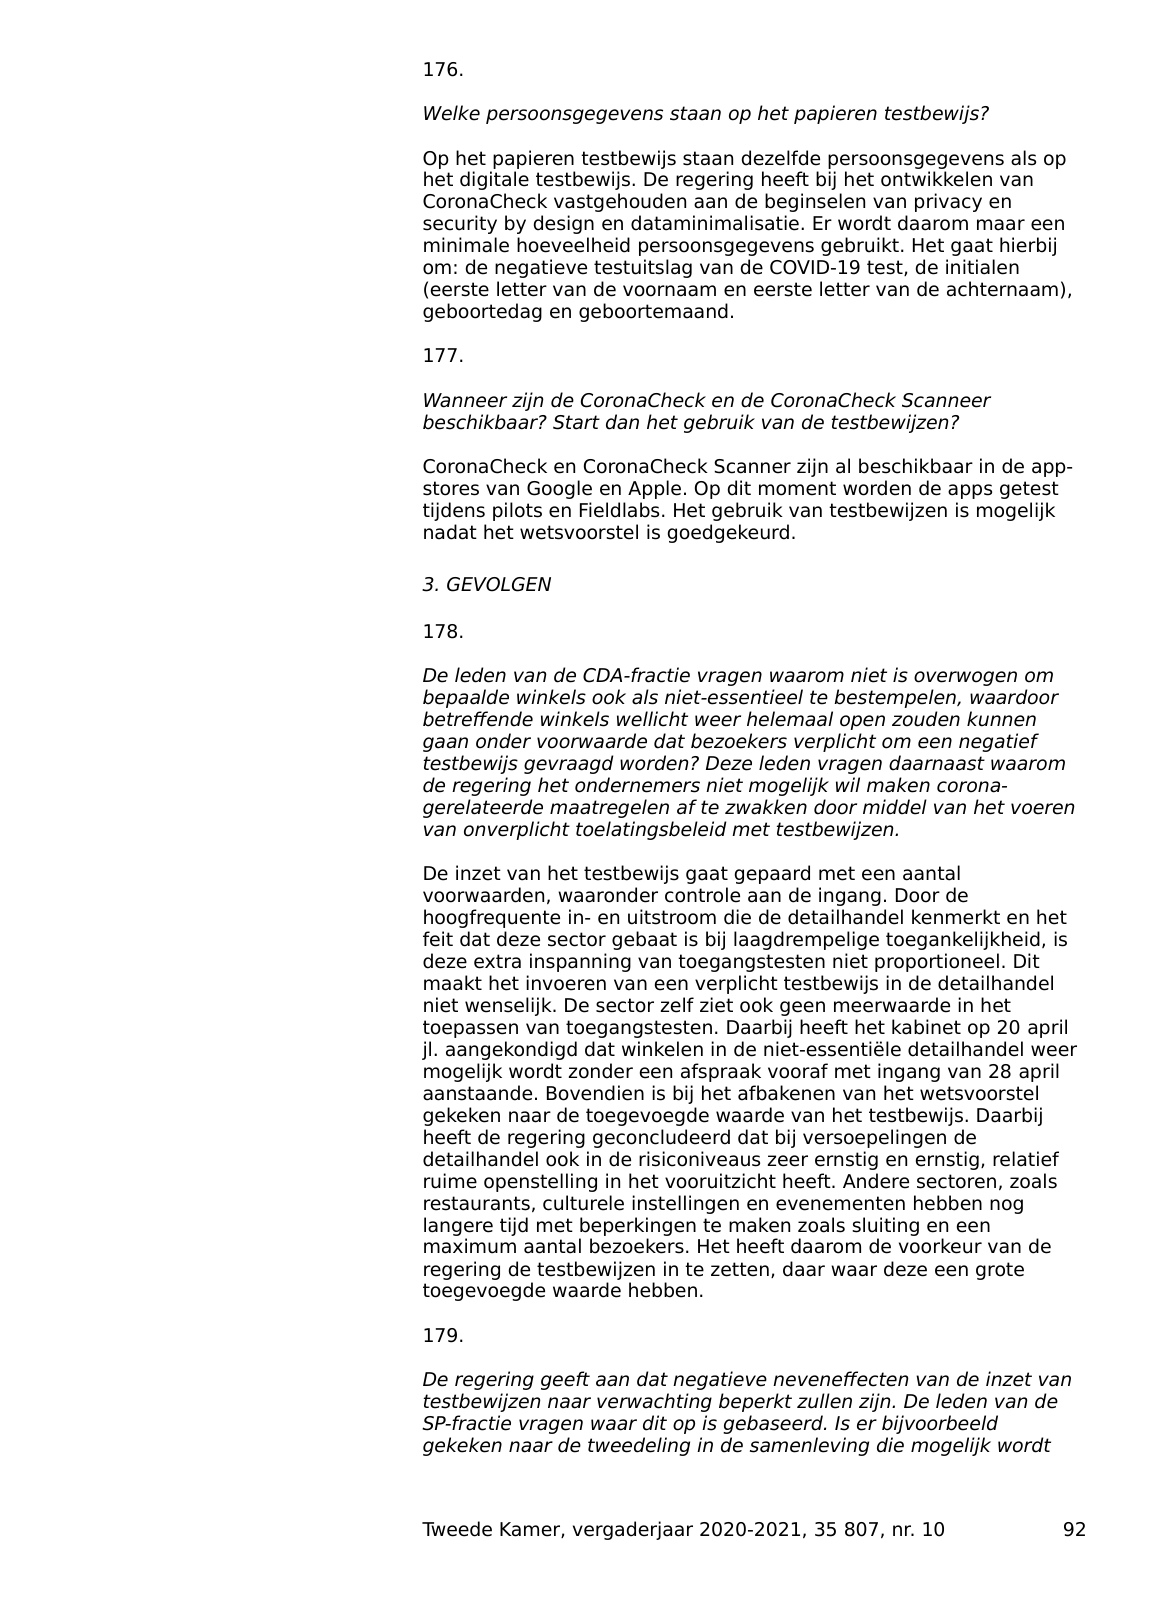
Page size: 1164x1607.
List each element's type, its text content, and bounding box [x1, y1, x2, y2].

text De leden van de CDA-fractie vragen waarom niet is overwogen om bepaalde winkels ook als niet-essentieel te bestempelen, waardoor betreffende winkels wellicht weer helemaal open zouden kunnen gaan onder voorwaarde dat bezoekers verplicht om een negatief testbewijs gevraagd worden? Deze leden vragen daarnaast waarom de regering het ondernemers niet mogelijk wil maken corona-gerelateerde maatregelen af te zwakken door middel van het voeren van onverplicht toelatingsbeleid met testbewijzen. [422, 665, 1087, 841]
text Op het papieren testbewijs staan dezelfde persoonsgegevens als op het digitale testbewijs. De regering heeft bij het ontwikkelen van CoronaCheck vastgehouden aan de beginselen van privacy en security by design en dataminimalisatie. Er wordt daarom maar een minimale hoeveelheid persoonsgegevens gebruikt. Het gaat hierbij om: de negatieve testuitslag van de COVID-19 test, de initialen (eerste letter van de voornaam en eerste letter van de achternaam), geboortedag en geboortemaand. [422, 147, 1087, 323]
text 176. [422, 59, 1087, 81]
subtitle 3. GEVOLGEN [422, 574, 1087, 596]
text Wanneer zijn de CoronaCheck en de CoronaCheck Scanneer beschikbaar? Start dan het gebruik van de testbewijzen? [422, 389, 1087, 433]
text 178. [422, 621, 1087, 643]
text 179. [422, 1324, 1087, 1347]
text De inzet van het testbewijs gaat gepaard met een aantal voorwaarden, waaronder controle aan de ingang. Door de hoogfrequente in- en uitstroom die de detailhandel kenmerkt en het feit dat deze sector gebaat is bij laagdrempelige toegankelijkheid, is deze extra inspanning van toegangstesten niet proportioneel. Dit maakt het invoeren van een verplicht testbewijs in de detailhandel niet wenselijk. De sector zelf ziet ook geen meerwaarde in het toepassen van toegangstesten. Daarbij heeft het kabinet op 20 april jl. aangekondigd dat winkelen in de niet-essentiële detailhandel weer mogelijk wordt zonder een afspraak vooraf met ingang van 28 april aanstaande. Bovendien is bij het afbakenen van het wetsvoorstel gekeken naar de toegevoegde waarde van het testbewijs. Daarbij heeft de regering geconcludeerd dat bij versoepelingen de detailhandel ook in de risiconiveaus zeer ernstig en ernstig, relatief ruime openstelling in het vooruitzicht heeft. Andere sectoren, zoals restaurants, culturele instellingen en evenementen hebben nog langere tijd met beperkingen te maken zoals sluiting en een maximum aantal bezoekers. Het heeft daarom de voorkeur van de regering de testbewijzen in te zetten, daar waar deze een grote toegevoegde waarde hebben. [422, 863, 1087, 1302]
text CoronaCheck en CoronaCheck Scanner zijn al beschikbaar in de app-stores van Google en Apple. Op dit moment worden de apps getest tijdens pilots en Fieldlabs. Het gebruik van testbewijzen is mogelijk nadat het wetsvoorstel is goedgekeurd. [422, 456, 1087, 544]
text Welke persoonsgegevens staan op het papieren testbewijs? [422, 103, 1087, 125]
text De regering geeft aan dat negatieve neveneffecten van de inzet van testbewijzen naar verwachting beperkt zullen zijn. De leden van de SP-fractie vragen waar dit op is gebaseerd. Is er bijvoorbeeld gekeken naar de tweedeling in de samenleving die mogelijk wordt [422, 1369, 1087, 1457]
text 177. [422, 345, 1087, 367]
